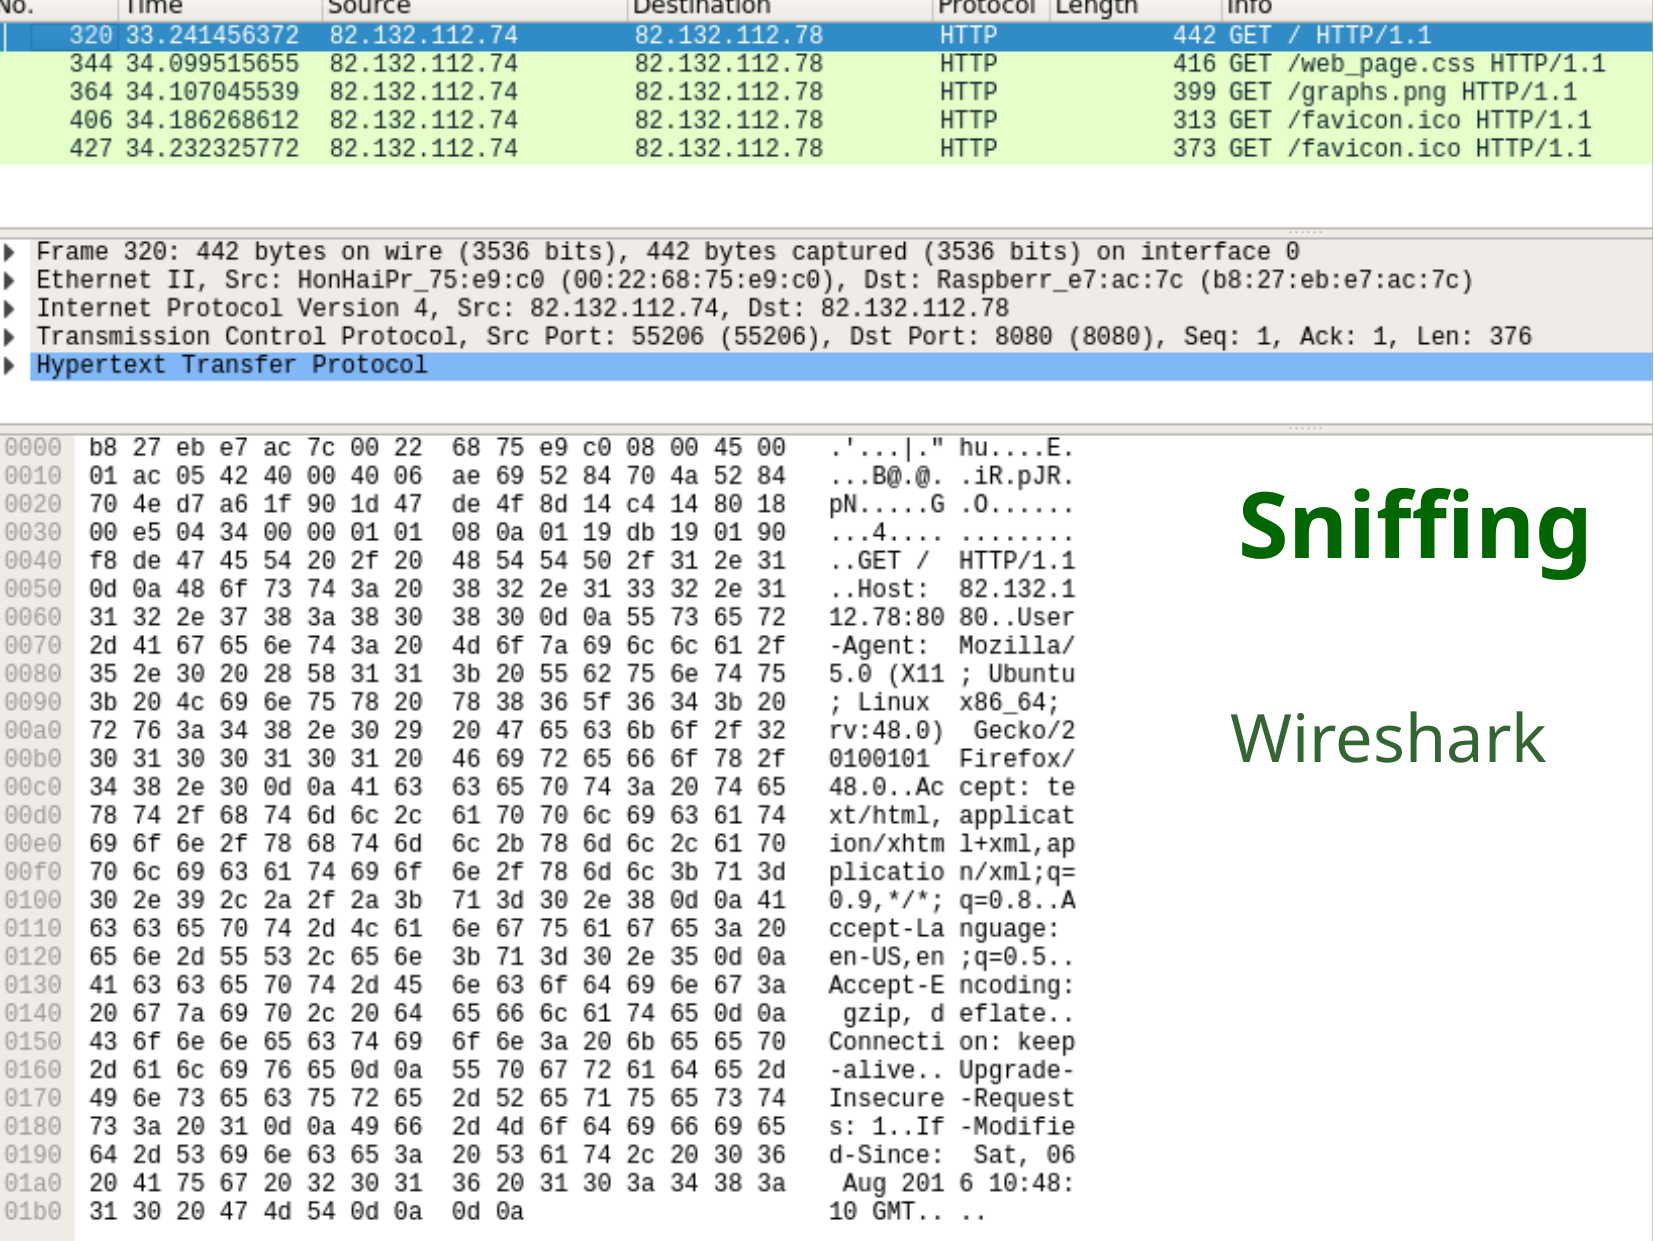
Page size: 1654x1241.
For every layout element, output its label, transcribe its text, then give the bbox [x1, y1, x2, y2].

picture [0, 0, 1653, 1241]
list Wireshark [60, 480, 1548, 1201]
title Sniffing [672, 420, 1653, 628]
